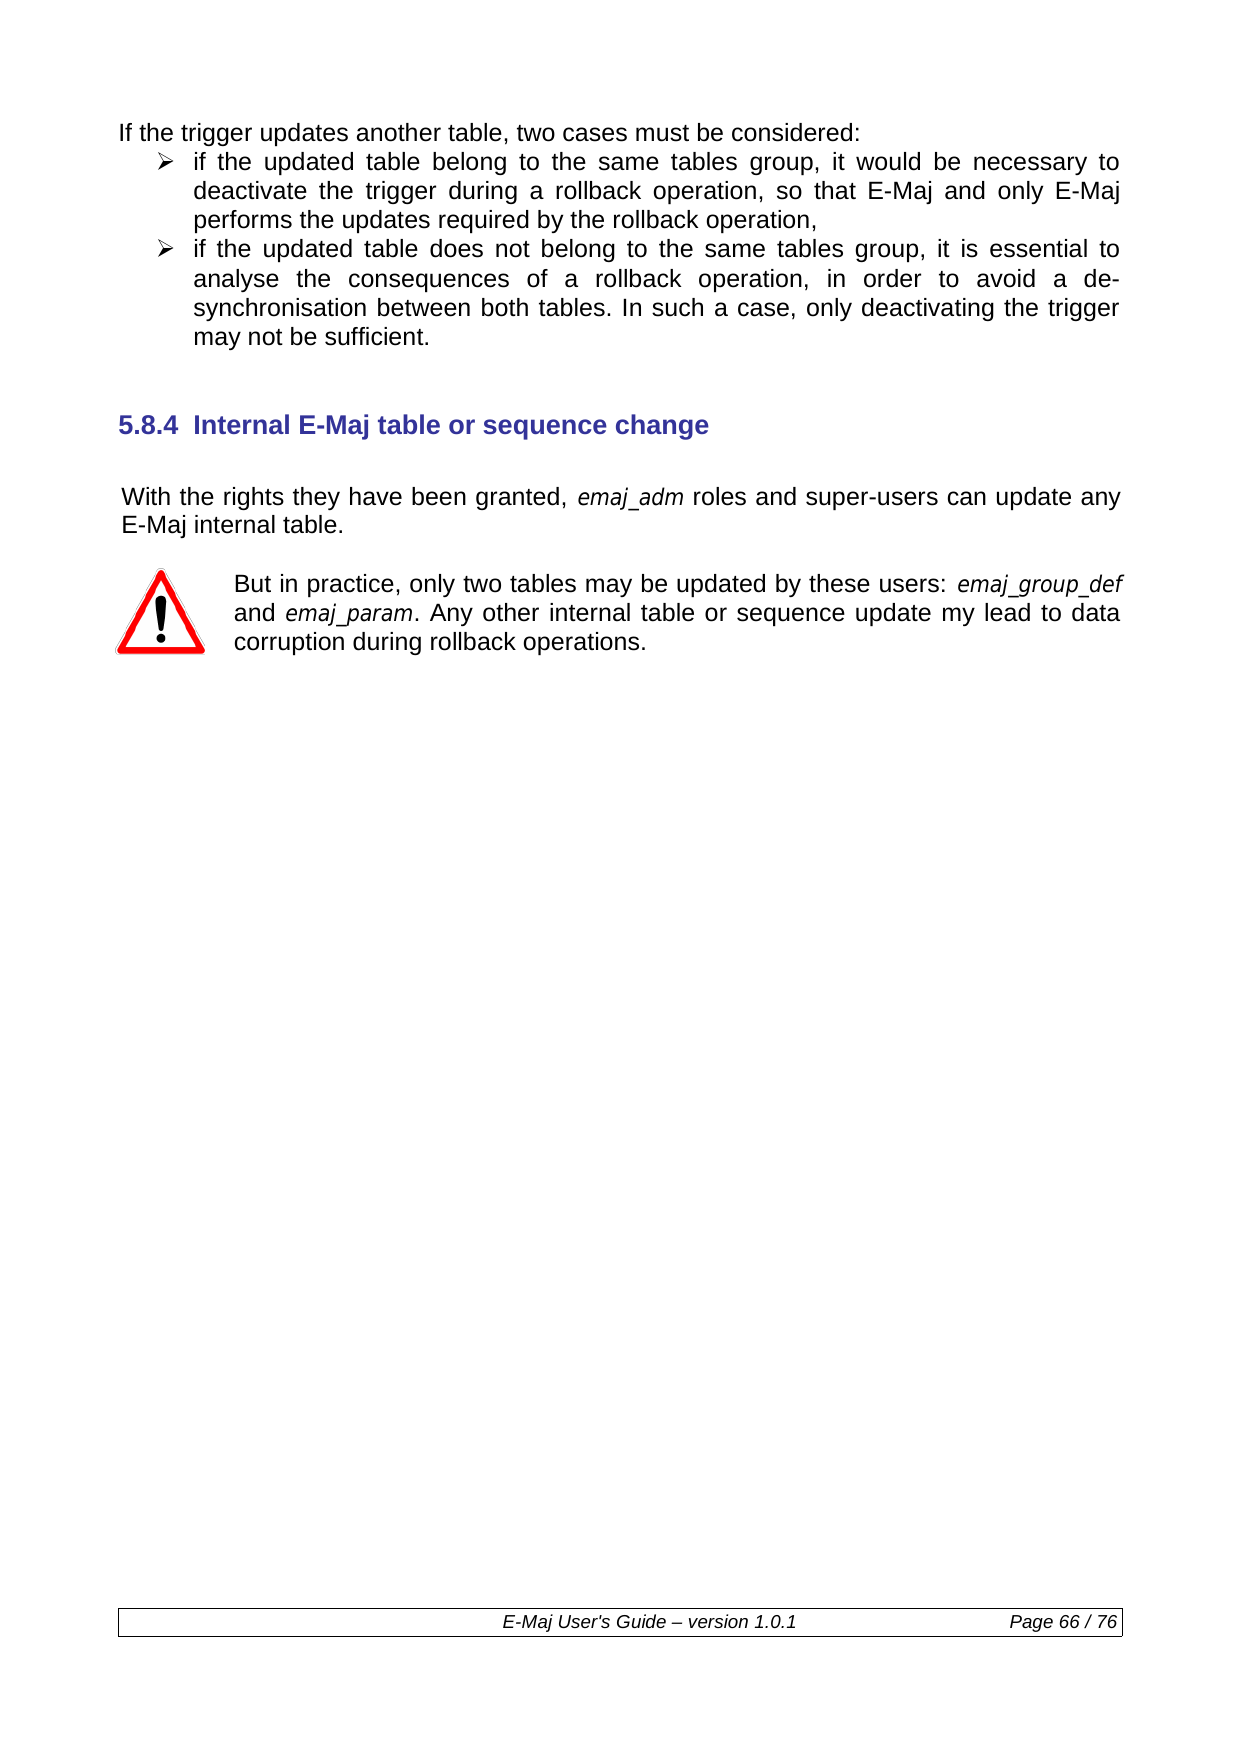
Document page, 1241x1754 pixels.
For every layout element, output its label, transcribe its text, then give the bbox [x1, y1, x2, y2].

list if the updated table does not belong to the same tables group, it is essential to analyse the consequences of a rollback operation, in order to avoid a de-synchronisation between both tables. In such a case, only deactivating the trigger may not be sufficient. [156, 234, 1122, 351]
picture [115, 568, 205, 655]
list if the updated table belong to the same tables group, it would be necessary to deactivate the trigger during a rollback operation, so that E-Maj and only E-Maj performs the updates required by the rollback operation, [156, 147, 1122, 234]
text But in practice, only two tables may be updated by these users: emaj_group_def and emaj_param. Any other internal table or sequence update my lead to data corruption during rollback operations. [234, 568, 1122, 656]
subtitle Internal E-Maj table or sequence change [118, 409, 1122, 440]
text With the rights they have been granted, emaj_adm roles and super-users can update any E-Maj internal table. [121, 481, 1122, 539]
text If the trigger updates another table, two cases must be considered: [118, 118, 1122, 147]
